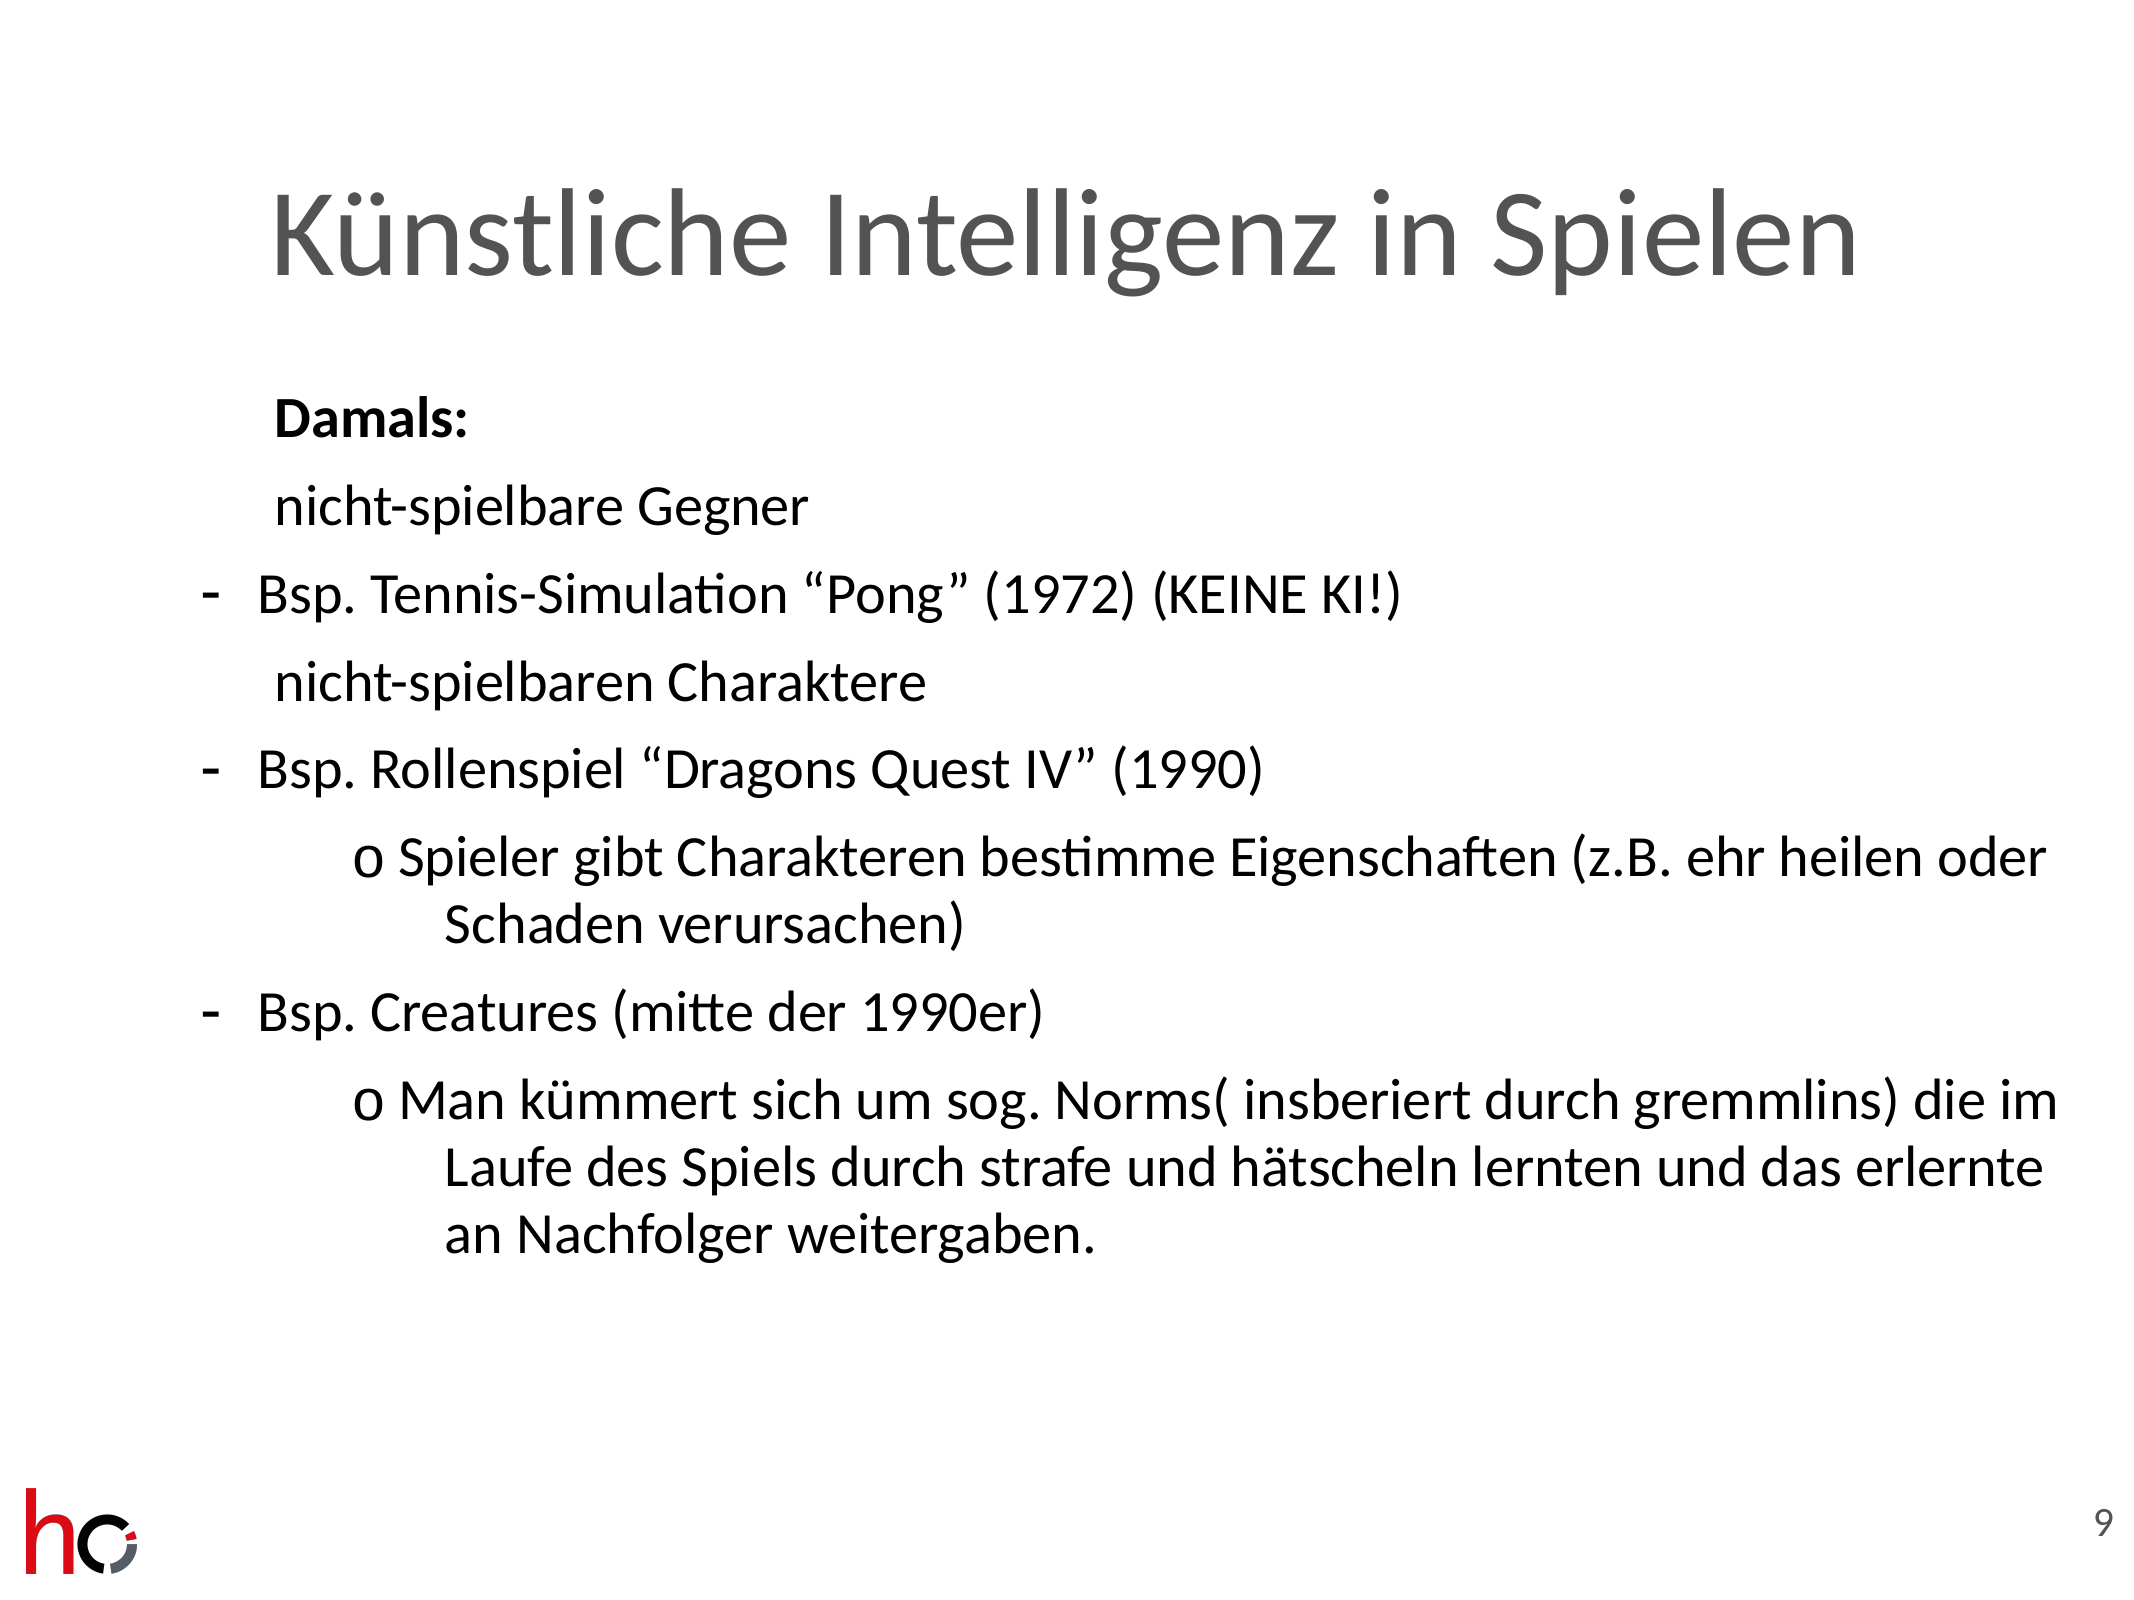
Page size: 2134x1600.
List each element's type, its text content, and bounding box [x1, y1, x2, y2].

text_box Damals: nicht-spielbare Gegner Bsp. Tennis-Simulation “Pong” (1972) (KEINE KI!) nicht-spielbaren Charaktere Bsp. Rollenspiel “Dragons Quest IV” (1990) Spieler gibt Charakteren bestimme Eigenschaften (z.B. ehr heilen oder Schaden verursachen) Bsp. Creatures (mitte der 1990er) Man kümmert sich um sog. Norms( insberiert durch gremmlins) die im Laufe des Spiels durch strafe und hätscheln lernten und das erlernte an Nachfolger weitergaben. [186, 378, 2078, 1276]
text_box [2078, 1497, 2120, 1569]
title Künstliche Intelligenz in Spielen [208, 142, 1925, 378]
